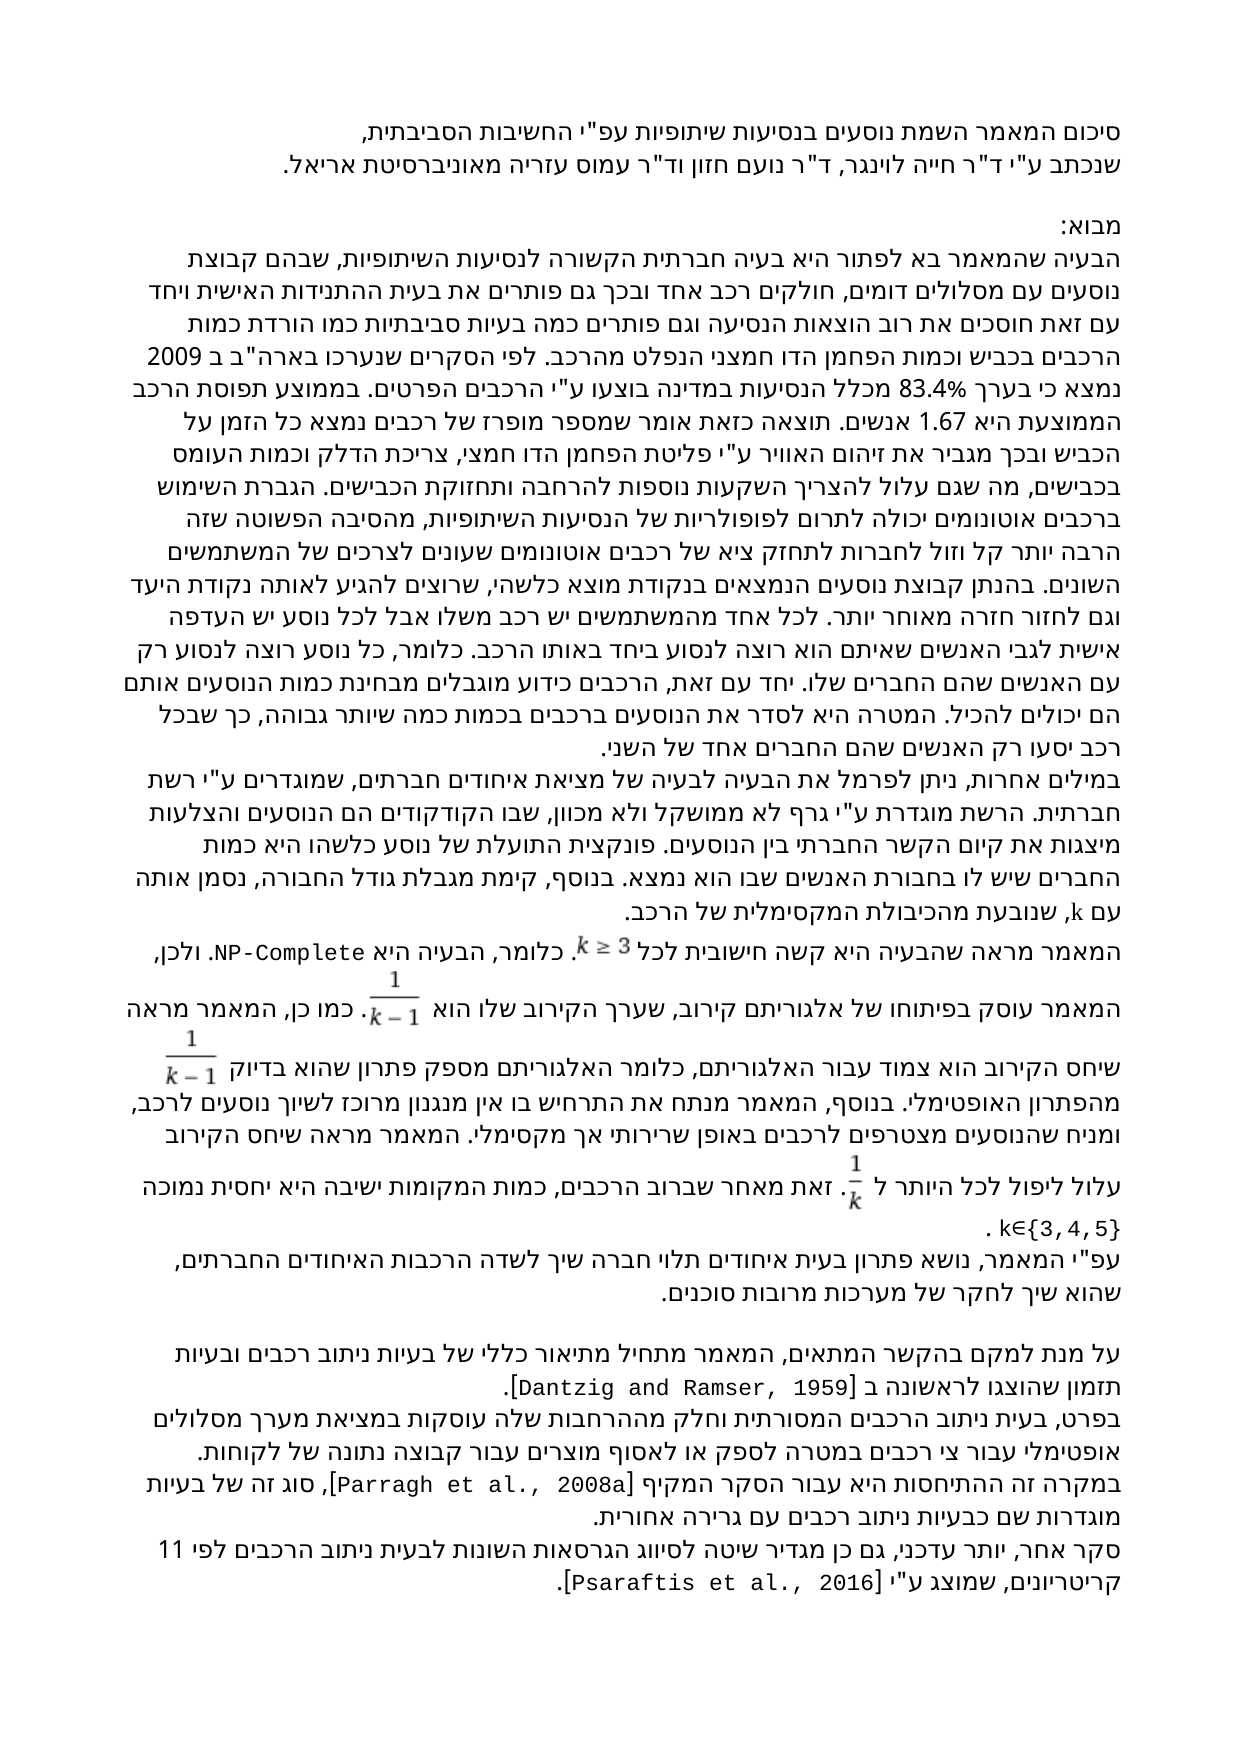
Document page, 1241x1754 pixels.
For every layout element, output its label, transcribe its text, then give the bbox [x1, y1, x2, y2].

picture [846, 1154, 868, 1214]
text עפ"י המאמר, נושא פתרון בעית איחודים תלוי חברה שיך לשדה הרכבות האיחודים החברתים, שהוא שיך לחקר של מערכות מרובות סוכנים. [118, 1246, 1122, 1311]
picture [577, 930, 631, 960]
text על מנת למקם בהקשר המתאים, המאמר מתחיל מתיאור כללי של בעיות ניתוב רכבים ובעיות תזמון שהוצגו לראשונה ב [Dantzig and Ramser, 1959]. [118, 1340, 1122, 1405]
text סקר אחר, יותר עדכני, גם כן מגדיר שיטה לסיווג הגרסאות השונות לבעית ניתוב הרכבים לפי 11 קריטריונים, שמוצג ע"י [Psaraftis et al., 2016]. [118, 1536, 1122, 1601]
picture [367, 970, 425, 1030]
text סיכום המאמר השמת נוסעים בנסיעות שיתופיות עפ"י החשיבות הסביבתית, [118, 118, 1122, 151]
text הבעיה שהמאמר בא לפתור היא בעיה חברתית הקשורה לנסיעות השיתופיות, שבהם קבוצת נוסעים עם מסלולים דומים, חולקים רכב אחד ובכך גם פותרים את בעית ההתנידות האישית ויחד עם זאת חוסכים את רוב הוצאות הנסיעה וגם פותרים כמה בעיות סביבתיות כמו הורדת כמות הרכבים בכביש וכמות הפחמן הדו חמצני הנפלט מהרכב. לפי הסקרים שנערכו בארה"ב ב 2009 נמצא כי בערך 83.4% מכלל הנסיעות במדינה בוצעו ע"י הרכבים הפרטים. בממוצע תפוסת הרכב הממוצעת היא 1.67 אנשים. תוצאה כזאת אומר שמספר מופרז של רכבים נמצא כל הזמן על הכביש ובכך מגביר את זיהום האוויר ע"י פליטת הפחמן הדו חמצי, צריכת הדלק וכמות העומס בכבישים, מה שגם עלול להצריך השקעות נוספות להרחבה ותחזוקת הכבישים. הגברת השימוש ברכבים אוטונומים יכולה לתרום לפופולריות של הנסיעות השיתופיות, מהסיבה הפשוטה שזה הרבה יותר קל וזול לחברות לתחזק ציא של רכבים אוטונומים שעונים לצרכים של המשתמשים השונים. בהנתן קבוצת נוסעים הנמצאים בנקודת מוצא כלשהי, שרוצים להגיע לאותה נקודת היעד וגם לחזור חזרה מאוחר יותר. לכל אחד מהמשתמשים יש רכב משלו אבל לכל נוסע יש העדפה אישית לגבי האנשים שאיתם הוא רוצה לנסוע ביחד באותו הרכב. כלומר, כל נוסע רוצה לנסוע רק עם האנשים שהם החברים שלו. יחד עם זאת, הרכבים כידוע מוגבלים מבחינת כמות הנוסעים אותם הם יכולים להכיל. המטרה היא לסדר את הנוסעים ברכבים בכמות כמה שיותר גבוהה, כך שבכל רכב יסעו רק האנשים שהם החברים אחד של השני. [118, 245, 1122, 766]
text המאמר מראה שהבעיה היא קשה חישובית לכל . כלומר, הבעיה היא NP-Complete. ולכן, המאמר עוסק בפיתוחו של אלגוריתם קירוב, שערך הקירוב שלו הוא . כמו כן, המאמר מראה שיחס הקירוב הוא צמוד עבור האלגוריתם, כלומר האלגוריתם מספק פתרון שהוא בדיוק מהפתרון האופטימלי. בנוסף, המאמר מנתח את התרחיש בו אין מנגנון מרוכז לשיוך נוסעים לרכב, ומניח שהנוסעים מצטרפים לרכבים באופן שרירותי אך מקסימלי. המאמר מראה שיחס הקירוב עלול ליפול לכל היותר ל . זאת מאחר שברוב הרכבים, כמות המקומות ישיבה היא יחסית נמוכה k∈{3,4,5} . [118, 930, 1122, 1246]
text מבוא: [118, 212, 1122, 245]
picture [163, 1029, 222, 1089]
text בפרט, בעית ניתוב הרכבים המסורתית וחלק מההרחבות שלה עוסקות במציאת מערך מסלולים אופטימלי עבור צי רכבים במטרה לספק או לאסוף מוצרים עבור קבוצה נתונה של לקוחות. במקרה זה ההתיחסות היא עבור הסקר המקיף [Parragh et al., 2008a], סוג זה של בעיות מוגדרות שם כבעיות ניתוב רכבים עם גרירה אחורית. [118, 1405, 1122, 1536]
text במילים אחרות, ניתן לפרמל את הבעיה לבעיה של מציאת איחודים חברתים, שמוגדרים ע"י רשת חברתית. הרשת מוגדרת ע"י גרף לא ממושקל ולא מכוון, שבו הקודקודים הם הנוסעים והצלעות מיצגות את קיום הקשר החברתי בין הנוסעים. פונקצית התועלת של נוסע כלשהו היא כמות החברים שיש לו בחבורת האנשים שבו הוא נמצא. בנוסף, קימת מגבלת גודל החבורה, נסמן אותה עם k, שנובעת מהכיבולת המקסימלית של הרכב. [118, 766, 1122, 930]
text שנכתב ע"י ד"ר חייה לוינגר, ד"ר נועם חזון וד"ר עמוס עזריה מאוניברסיטת אריאל. [118, 151, 1122, 183]
